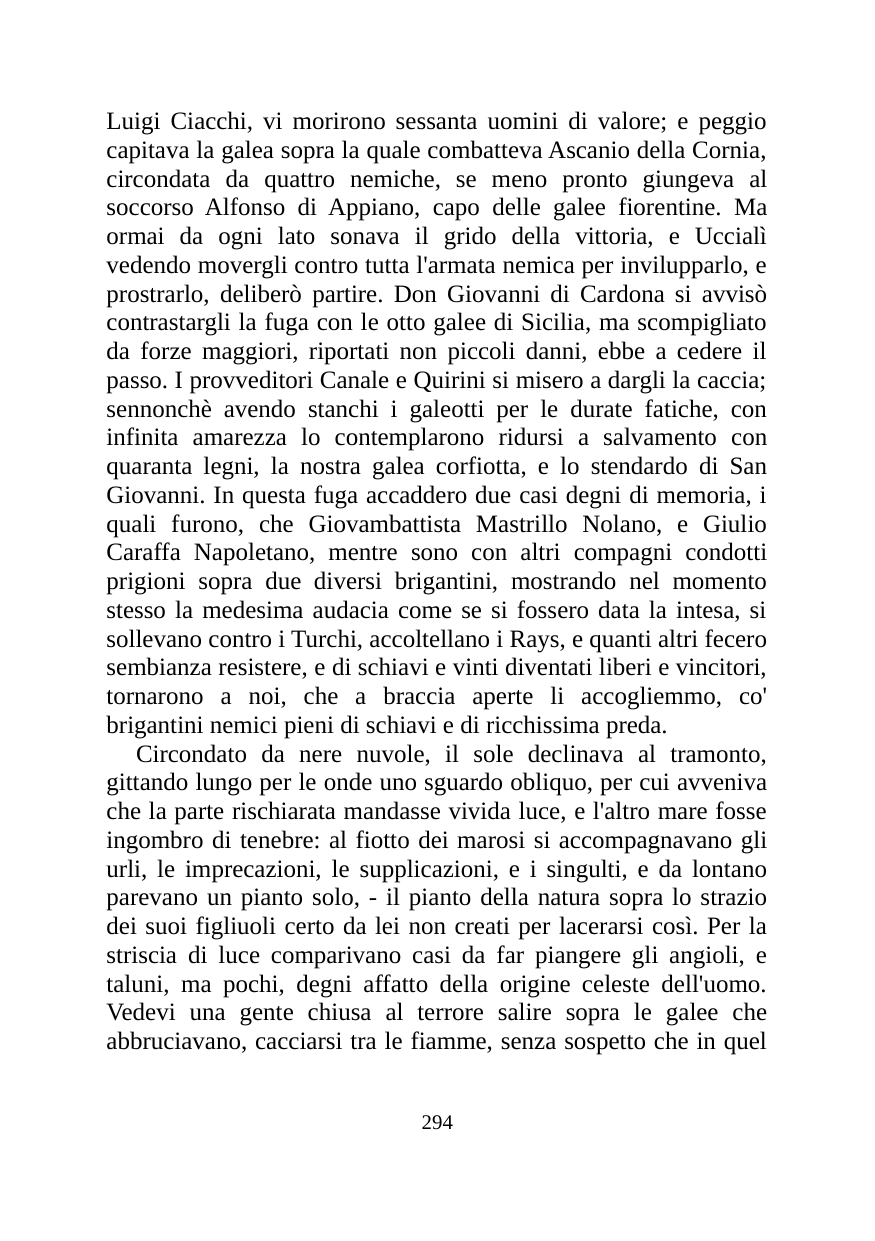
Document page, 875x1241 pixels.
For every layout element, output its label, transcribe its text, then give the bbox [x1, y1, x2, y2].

text Luigi Ciacchi, vi morirono sessanta uomini di valore; e peggio capitava la galea sopra la quale combatteva Ascanio della Cornia, circondata da quattro nemiche, se meno pronto giungeva al soccorso Alfonso di Appiano, capo delle galee fiorentine. Ma ormai da ogni lato sonava il grido della vittoria, e Uccialì vedendo movergli contro tutta l'armata nemica per invilupparlo, e prostrarlo, deliberò partire. Don Giovanni di Cardona si avvisò contrastargli la fuga con le otto galee di Sicilia, ma scompigliato da forze maggiori, riportati non piccoli danni, ebbe a cedere il passo. I provveditori Canale e Quirini si misero a dargli la caccia; sennonchè avendo stanchi i galeotti per le durate fatiche, con infinita amarezza lo contemplarono ridursi a salvamento con quaranta legni, la nostra galea corfiotta, e lo stendardo di San Giovanni. In questa fuga accaddero due casi degni di memoria, i quali furono, che Giovambattista Mastrillo Nolano, e Giulio Caraffa Napoletano, mentre sono con altri compagni condotti prigioni sopra due diversi brigantini, mostrando nel momento stesso la medesima audacia come se si fossero data la intesa, si sollevano contro i Turchi, accoltellano i Rays, e quanti altri fecero sembianza resistere, e di schiavi e vinti diventati liberi e vincitori, tornarono a noi, che a braccia aperte li accogliemmo, co' brigantini nemici pieni di schiavi e di ricchissima preda. [106, 106, 768, 739]
text Circondato da nere nuvole, il sole declinava al tramonto, gittando lungo per le onde uno sguardo obliquo, per cui avveniva che la parte rischiarata mandasse vivida luce, e l'altro mare fosse ingombro di tenebre: al fiotto dei marosi si accompagnavano gli urli, le imprecazioni, le supplicazioni, e i singulti, e da lontano parevano un pianto solo, - il pianto della natura sopra lo strazio dei suoi figliuoli certo da lei non creati per lacerarsi così. Per la striscia di luce comparivano casi da far piangere gli angioli, e taluni, ma pochi, degni affatto della origine celeste dell'uomo. Vedevi una gente chiusa al terrore salire sopra le galee che abbruciavano, cacciarsi tra le fiamme, senza sospetto che in quel [106, 739, 768, 1055]
